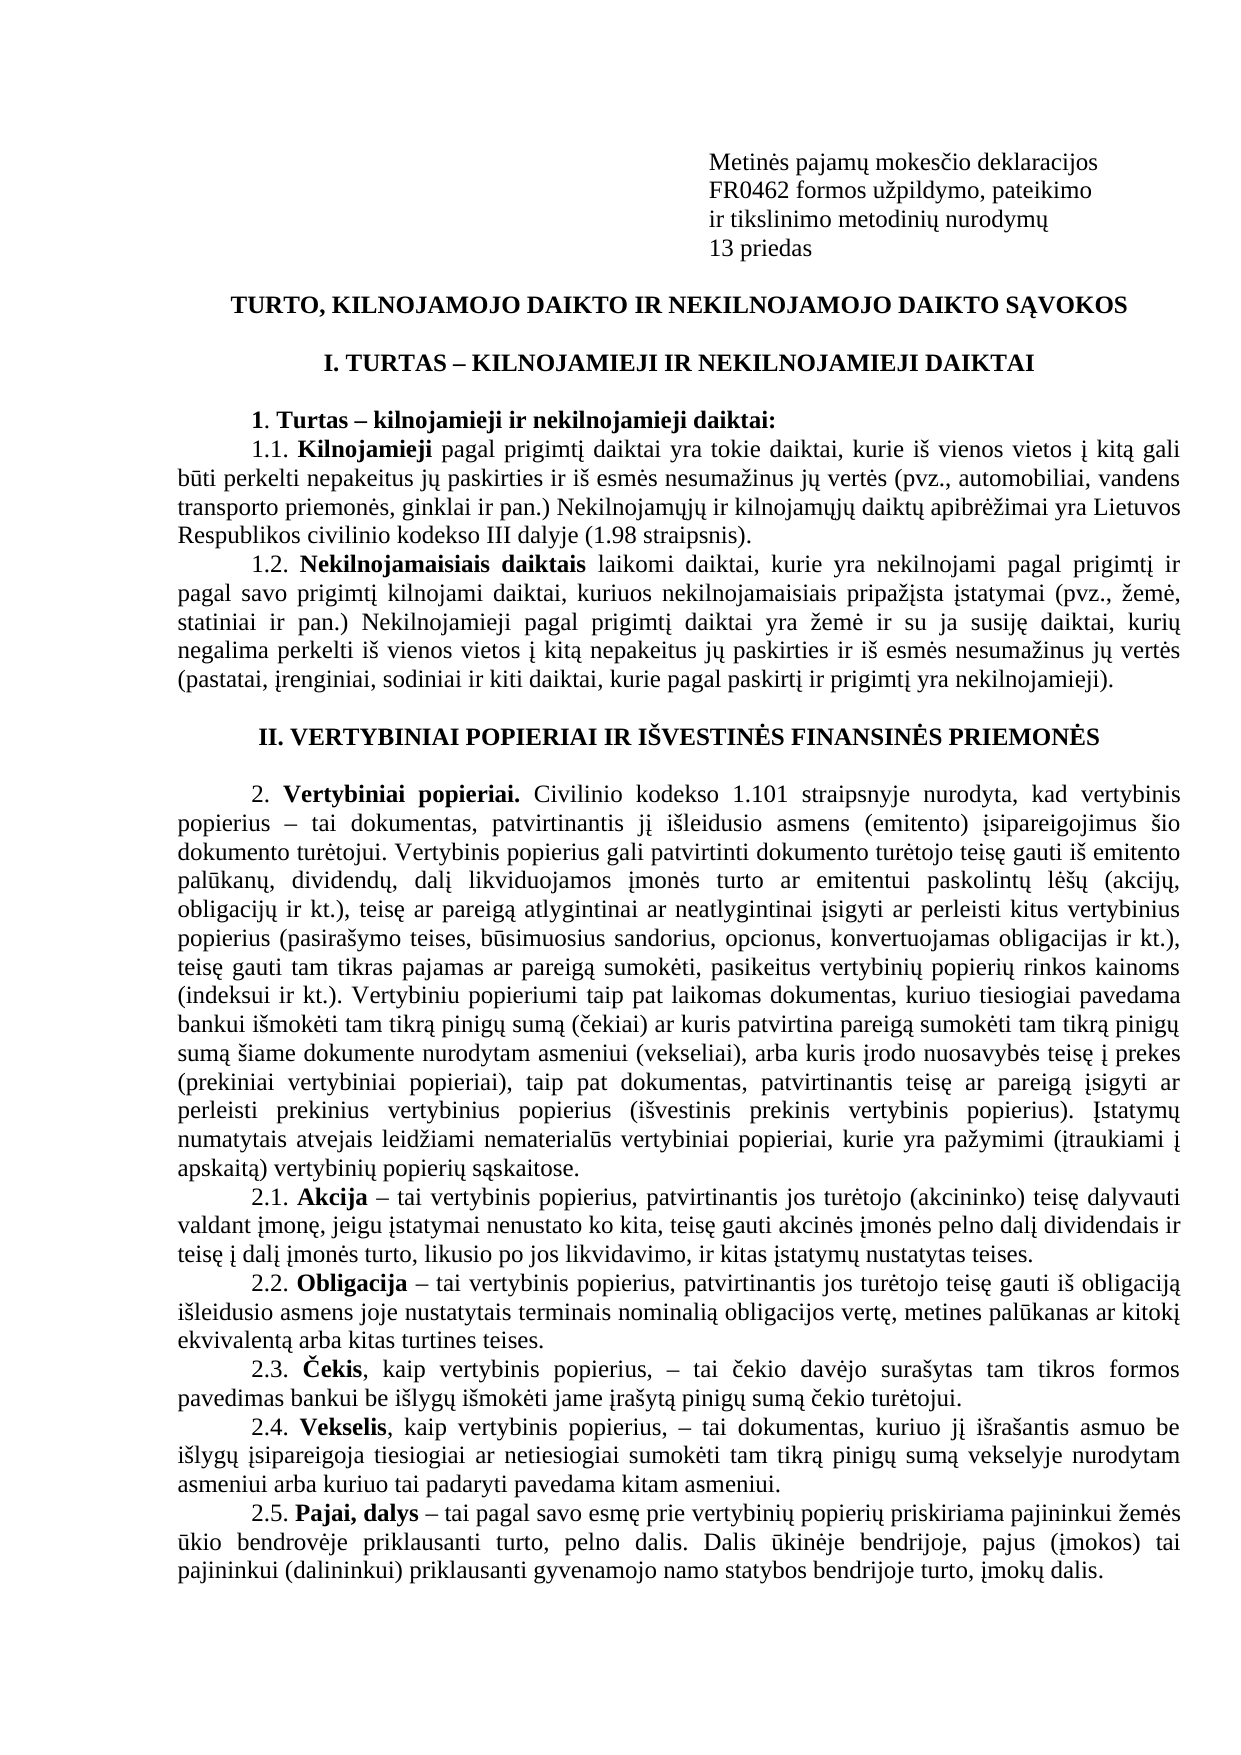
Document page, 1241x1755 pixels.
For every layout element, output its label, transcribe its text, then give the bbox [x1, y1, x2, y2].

text FR0462 formos užpildymo, pateikimo [177, 176, 1181, 204]
text ir tikslinimo metodinių nurodymų [177, 204, 1181, 233]
text 1.2. Nekilnojamaisiais daiktais laikomi daiktai, kurie yra nekilnojami pagal prigimtį ir pagal savo prigimtį kilnojami daiktai, kuriuos nekilnojamaisiais pripažįsta įstatymai (pvz., žemė, statiniai ir pan.) Nekilnojamieji pagal prigimtį daiktai yra žemė ir su ja susiję daiktai, kurių negalima perkelti iš vienos vietos į kitą nepakeitus jų paskirties ir iš esmės nesumažinus jų vertės (pastatai, įrenginiai, sodiniai ir kiti daiktai, kurie pagal paskirtį ir prigimtį yra nekilnojamieji). [177, 549, 1181, 693]
text 1.1. Kilnojamieji pagal prigimtį daiktai yra tokie daiktai, kurie iš vienos vietos į kitą gali būti perkelti nepakeitus jų paskirties ir iš esmės nesumažinus jų vertės (pvz., automobiliai, vandens transporto priemonės, ginklai ir pan.) Nekilnojamųjų ir kilnojamųjų daiktų apibrėžimai yra Lietuvos Respublikos civilinio kodekso III dalyje (1.98 straipsnis). [177, 434, 1181, 549]
text 2.4. Vekselis, kaip vertybinis popierius, – tai dokumentas, kuriuo jį išrašantis asmuo be išlygų įsipareigoja tiesiogiai ar netiesiogiai sumokėti tam tikrą pinigų sumą vekselyje nurodytam asmeniui arba kuriuo tai padaryti pavedama kitam asmeniui. [177, 1412, 1181, 1498]
text 13 priedas [177, 233, 1181, 262]
text I. TURTAS – KILNOJAMIEJI IR NEKILNOJAMIEJI DAIKTAI [177, 348, 1181, 377]
text 2. Vertybiniai popieriai. Civilinio kodekso 1.101 straipsnyje nurodyta, kad vertybinis popierius – tai dokumentas, patvirtinantis jį išleidusio asmens (emitento) įsipareigojimus šio dokumento turėtojui. Vertybinis popierius gali patvirtinti dokumento turėtojo teisę gauti iš emitento palūkanų, dividendų, dalį likviduojamos įmonės turto ar emitentui paskolintų lėšų (akcijų, obligacijų ir kt.), teisę ar pareigą atlygintinai ar neatlygintinai įsigyti ar perleisti kitus vertybinius popierius (pasirašymo teises, būsimuosius sandorius, opcionus, konvertuojamas obligacijas ir kt.), teisę gauti tam tikras pajamas ar pareigą sumokėti, pasikeitus vertybinių popierių rinkos kainoms (indeksui ir kt.). Vertybiniu popieriumi taip pat laikomas dokumentas, kuriuo tiesiogiai pavedama bankui išmokėti tam tikrą pinigų sumą (čekiai) ar kuris patvirtina pareigą sumokėti tam tikrą pinigų sumą šiame dokumente nurodytam asmeniui (vekseliai), arba kuris įrodo nuosavybės teisę į prekes (prekiniai vertybiniai popieriai), taip pat dokumentas, patvirtinantis teisę ar pareigą įsigyti ar perleisti prekinius vertybinius popierius (išvestinis prekinis vertybinis popierius). Įstatymų numatytais atvejais leidžiami nematerialūs vertybiniai popieriai, kurie yra pažymimi (įtraukiami į apskaitą) vertybinių popierių sąskaitose. [177, 779, 1181, 1182]
text 2.1. Akcija – tai vertybinis popierius, patvirtinantis jos turėtojo (akcininko) teisę dalyvauti valdant įmonę, jeigu įstatymai nenustato ko kita, teisę gauti akcinės įmonės pelno dalį dividendais ir teisę į dalį įmonės turto, likusio po jos likvidavimo, ir kitas įstatymų nustatytas teises. [177, 1182, 1181, 1268]
text Metinės pajamų mokesčio deklaracijos [177, 147, 1181, 176]
text 2.3. Čekis, kaip vertybinis popierius, – tai čekio davėjo surašytas tam tikros formos pavedimas bankui be išlygų išmokėti jame įrašytą pinigų sumą čekio turėtojui. [177, 1354, 1181, 1412]
text 2.5. Pajai, dalys – tai pagal savo esmę prie vertybinių popierių priskiriama pajininkui žemės ūkio bendrovėje priklausanti turto, pelno dalis. Dalis ūkinėje bendrijoje, pajus (įmokos) tai pajininkui (dalininkui) priklausanti gyvenamojo namo statybos bendrijoje turto, įmokų dalis. [177, 1498, 1181, 1584]
text TURTO, KILNOJAMOJO DAIKTO IR NEKILNOJAMOJO DAIKTO SĄVOKOS [177, 291, 1181, 319]
text 2.2. Obligacija – tai vertybinis popierius, patvirtinantis jos turėtojo teisę gauti iš obligaciją išleidusio asmens joje nustatytais terminais nominalią obligacijos vertę, metines palūkanas ar kitokį ekvivalentą arba kitas turtines teises. [177, 1268, 1181, 1354]
text II. VERTYBINIAI POPIERIAI IR IŠVESTINĖS FINANSINĖS PRIEMONĖS [177, 722, 1181, 751]
text 1. Turtas – kilnojamieji ir nekilnojamieji daiktai: [177, 406, 1181, 434]
